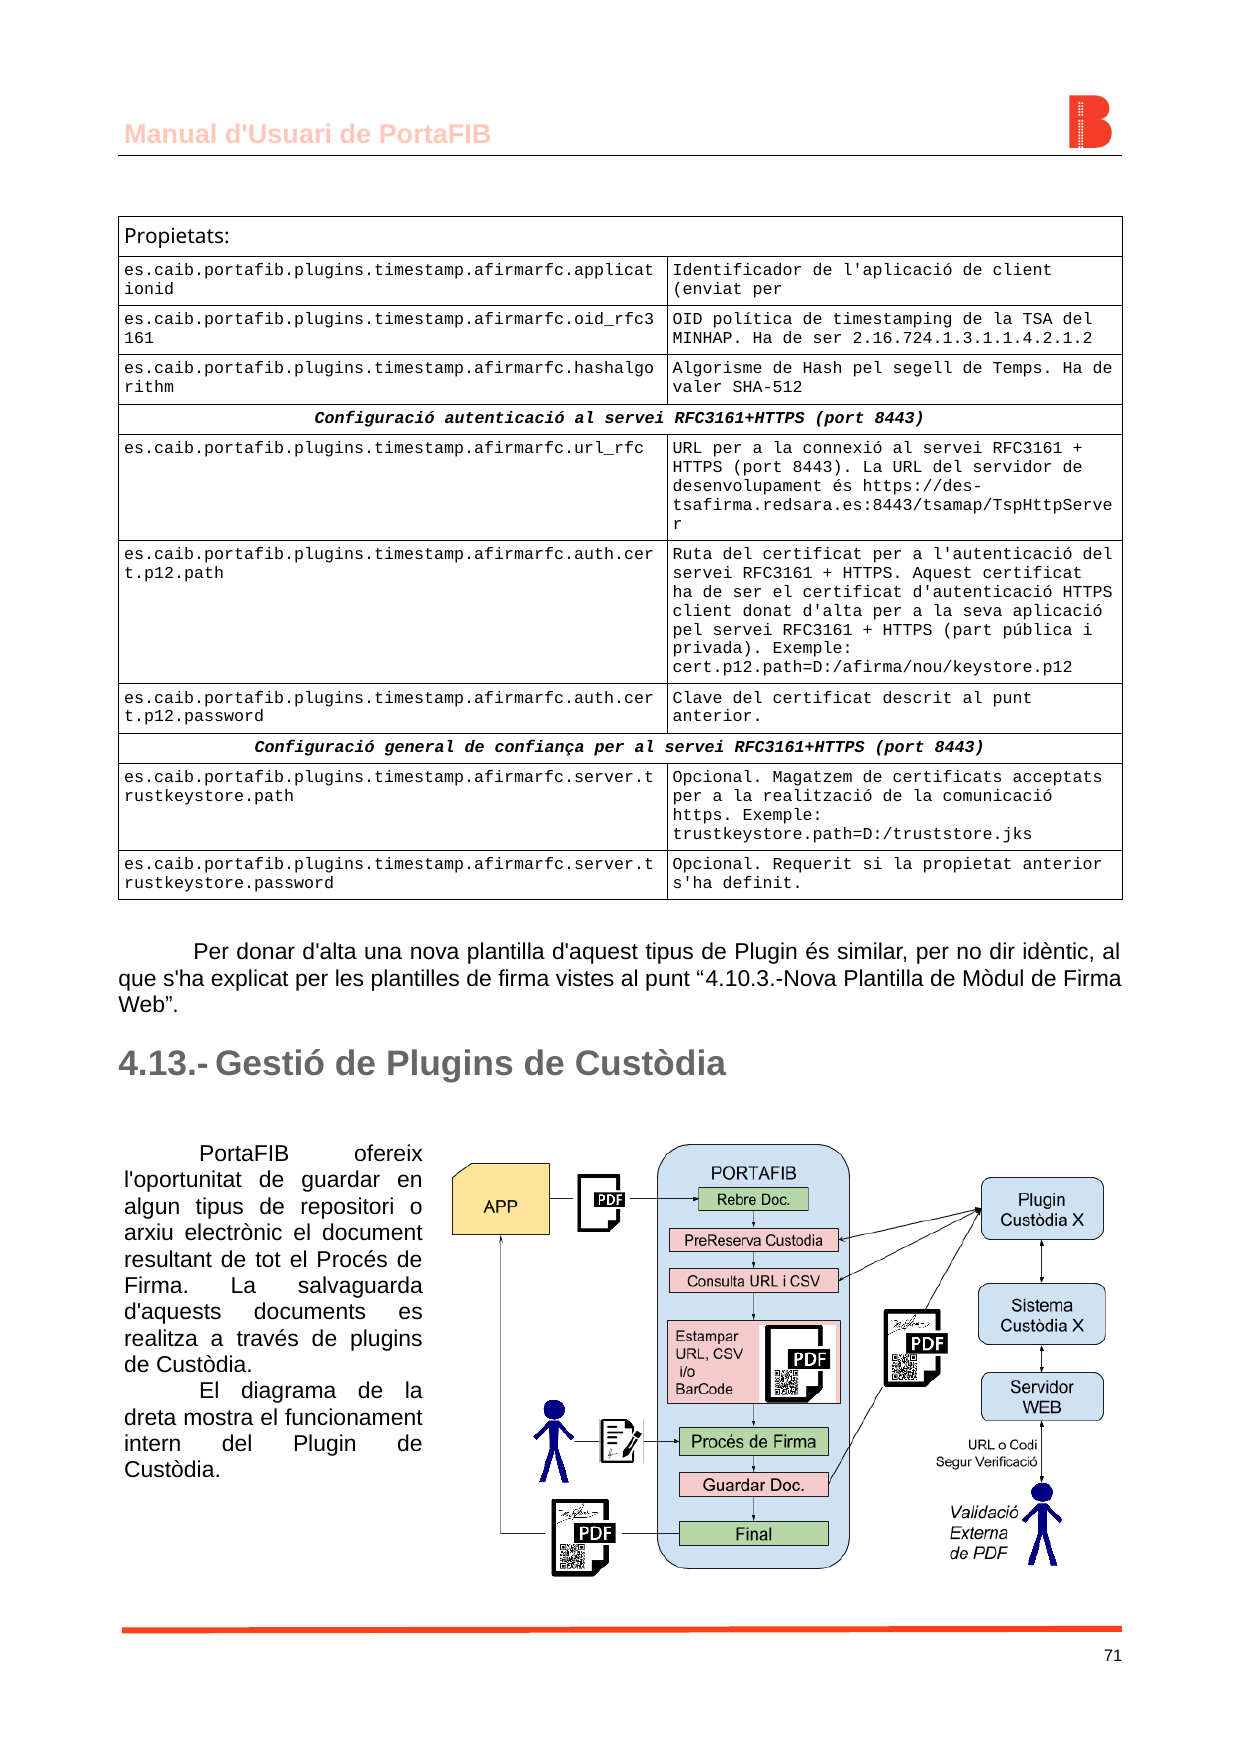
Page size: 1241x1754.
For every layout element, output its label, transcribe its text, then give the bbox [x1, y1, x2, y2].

table_cell Opcional. Magatzem de certificats acceptats per a la realització de la comunicació https. Exemple: trustkeystore.path=D:/truststore.jks [668, 764, 1122, 850]
picture [1063, 94, 1117, 150]
table_cell es.caib.portafib.plugins.timestamp.afirmarfc.auth.cert.p12.path [119, 541, 667, 683]
table_cell es.caib.portafib.plugins.timestamp.afirmarfc.auth.cert.p12.password [119, 684, 667, 733]
table_cell Algorisme de Hash pel segell de Temps. Ha de valer SHA-512 [668, 355, 1122, 403]
table_cell URL per a la connexió al servei RFC3161 + HTTPS (port 8443). La URL del servidor de desenvolupament és https://des-tsafirma.redsara.es:8443/tsamap/TspHttpServer [668, 435, 1122, 540]
table_cell Configuració general de confiança per al servei RFC3161+HTTPS (port 8443) [119, 734, 1122, 763]
table_cell Clave del certificat descrit al punt anterior. [668, 684, 1122, 733]
table_cell Identificador de l'aplicació de client (enviat per [668, 257, 1122, 305]
table_cell Ruta del certificat per a l'autenticació del servei RFC3161 + HTTPS. Aquest certificat ha de ser el certificat d'autenticació HTTPS client donat d'alta per a la seva aplicació pel servei RFC3161 + HTTPS (part pública i privada). Exemple: cert.p12.path=D:/afirma/nou/keystore.p12 [668, 541, 1122, 683]
table_cell es.caib.portafib.plugins.timestamp.afirmarfc.server.trustkeystore.path [119, 764, 667, 850]
picture [445, 1140, 1117, 1581]
table_header Propietats: [119, 217, 1122, 256]
table_header [428, 1134, 1122, 1586]
table_cell OID política de timestamping de la TSA del MINHAP. Ha de ser 2.16.724.1.3.1.1.4.2.1.2 [668, 306, 1122, 354]
table_cell es.caib.portafib.plugins.timestamp.afirmarfc.oid_rfc3161 [119, 306, 667, 354]
table_header PortaFIB ofereix l'oportunitat de guardar en algun tipus de repositori o arxiu electrònic el document resultant de tot el Procés de Firma. La salvaguarda d'aquests documents es realitza a través de plugins de Custòdia. El diagrama de la dreta mostra el funcionament intern del Plugin de Custòdia. [118, 1134, 428, 1586]
table_cell es.caib.portafib.plugins.timestamp.afirmarfc.applicationid [119, 257, 667, 305]
table_cell Configuració autenticació al servei RFC3161+HTTPS (port 8443) [119, 405, 1122, 434]
text Per donar d'alta una nova plantilla d'aquest tipus de Plugin és similar, per no dir idèntic, al que s'ha explicat per les plantilles de firma vistes al punt “4.10.3.-Nova Plantilla de Mòdul de Firma Web”. [118, 938, 1122, 1017]
table_cell Opcional. Requerit si la propietat anterior s'ha definit. [668, 851, 1122, 899]
table_cell es.caib.portafib.plugins.timestamp.afirmarfc.server.trustkeystore.password [119, 851, 667, 899]
table_cell es.caib.portafib.plugins.timestamp.afirmarfc.url_rfc [119, 435, 667, 540]
table_cell es.caib.portafib.plugins.timestamp.afirmarfc.hashalgorithm [119, 355, 667, 403]
subtitle Gestió de Plugins de Custòdia [118, 1042, 1122, 1083]
